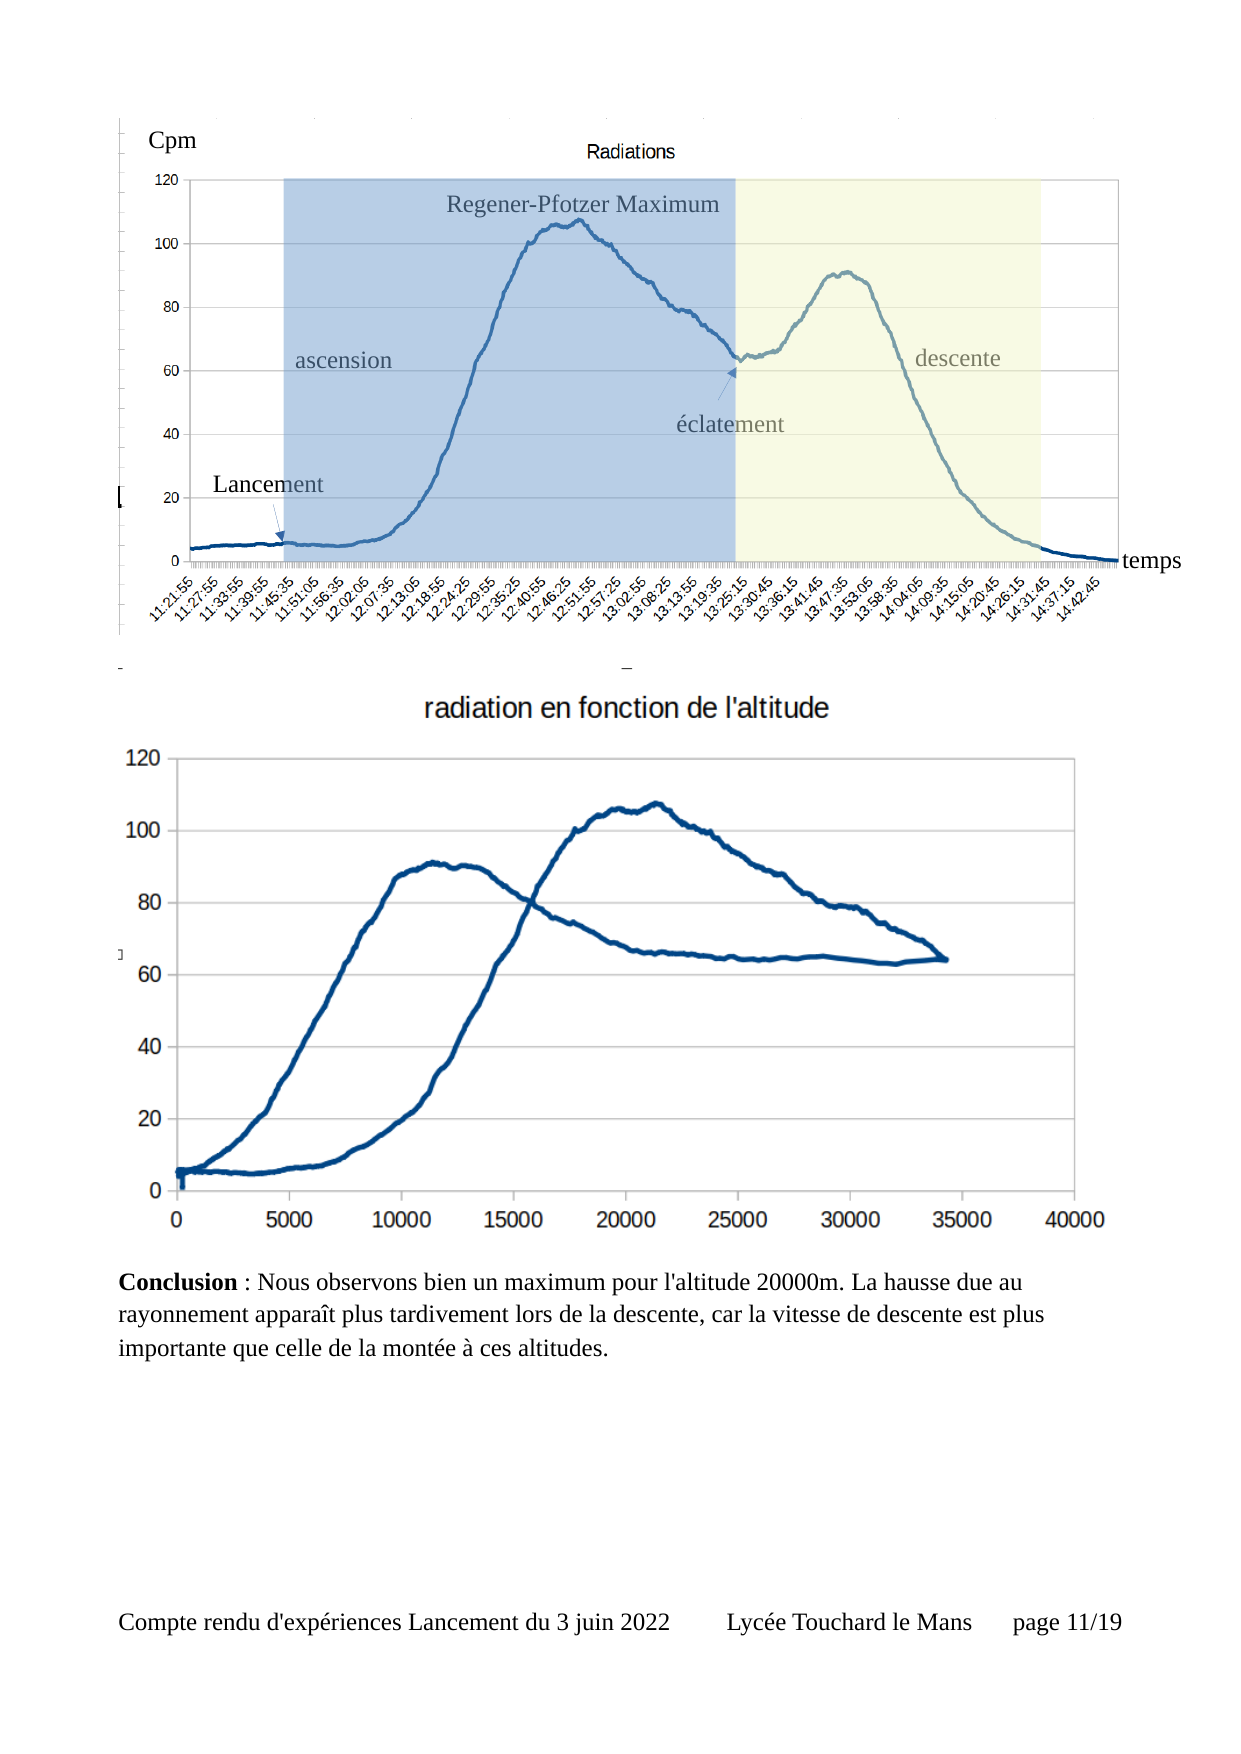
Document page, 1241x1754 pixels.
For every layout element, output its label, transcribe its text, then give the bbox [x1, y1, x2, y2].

picture [118, 668, 1123, 1238]
text Conclusion : Nous observons bien un maximum pour l'altitude 20000m. La hausse due au rayonnement apparaît plus tardivement lors de la descente, car la vitesse de descente est plus importante que celle de la montée à ces altitudes. [118, 1267, 1122, 1361]
picture [118, 118, 1123, 635]
